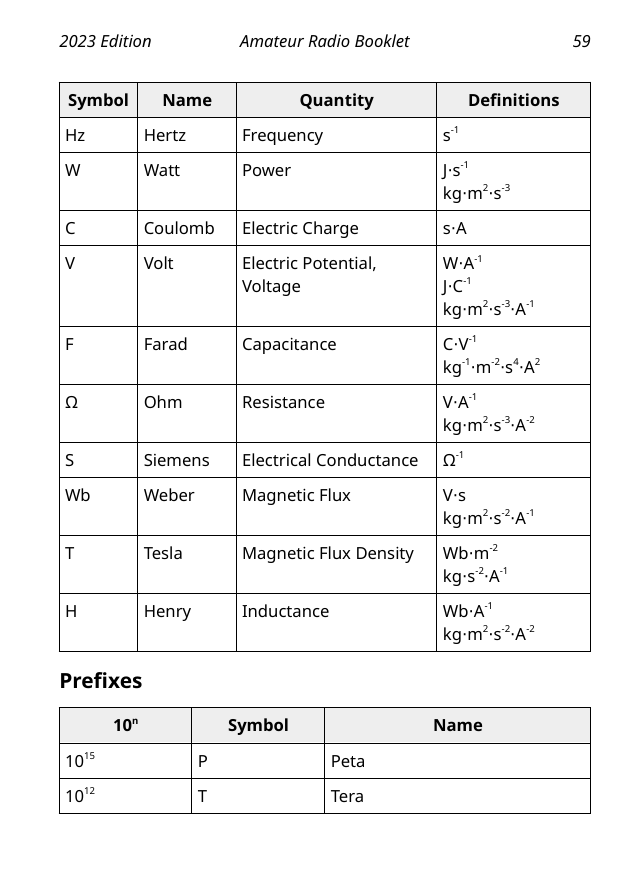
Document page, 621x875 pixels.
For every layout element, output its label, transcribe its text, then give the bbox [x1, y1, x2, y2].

table_cell Ohm [138, 385, 236, 442]
table_cell Electrical Conductance [237, 443, 436, 477]
table_cell Electric Potential, Voltage [237, 246, 436, 326]
table_cell Resistance [237, 385, 436, 442]
table_cell C [60, 211, 137, 245]
table_cell V [60, 246, 137, 326]
table_cell V⋅A-1 kg⋅m2⋅s-3⋅A-2 [437, 385, 590, 442]
table_cell F [60, 327, 137, 384]
table_cell 1012 [60, 779, 191, 813]
table_cell Wb⋅m-2 kg⋅s-2⋅A-1 [437, 536, 590, 593]
table_cell s-1 [437, 118, 590, 152]
table_cell Ω [60, 385, 137, 442]
table_cell Hz [60, 118, 137, 152]
table_cell Wb⋅A-1 kg⋅m2⋅s-2⋅A-2 [437, 594, 590, 651]
table_cell C⋅V-1 kg-1⋅m-2⋅s4⋅A2 [437, 327, 590, 384]
table_cell Watt [138, 153, 236, 210]
table_cell Peta [325, 744, 590, 778]
table_header Name [325, 708, 590, 742]
table_header Symbol [192, 708, 324, 742]
table_cell V⋅s kg⋅m2⋅s-2⋅A-1 [437, 478, 590, 535]
table_cell Farad [138, 327, 236, 384]
table_cell Hertz [138, 118, 236, 152]
table_header Definitions [437, 83, 590, 117]
table_header Name [138, 83, 236, 117]
table_cell P [192, 744, 324, 778]
table_cell Inductance [237, 594, 436, 651]
table_cell W [60, 153, 137, 210]
table_cell Tesla [138, 536, 236, 593]
table_cell Wb [60, 478, 137, 535]
table_cell H [60, 594, 137, 651]
table_cell Power [237, 153, 436, 210]
table_cell Siemens [138, 443, 236, 477]
subtitle Prefixes [59, 666, 591, 695]
table_cell J⋅s-1 kg⋅m2⋅s-3 [437, 153, 590, 210]
table_cell W⋅A-1 J⋅C-1 kg⋅m2⋅s-3⋅A-1 [437, 246, 590, 326]
table_cell Frequency [237, 118, 436, 152]
table_cell Magnetic Flux Density [237, 536, 436, 593]
table_cell Capacitance [237, 327, 436, 384]
table_cell Ω-1 [437, 443, 590, 477]
table_cell Electric Charge [237, 211, 436, 245]
table_header Quantity [237, 83, 436, 117]
table_cell Volt [138, 246, 236, 326]
table_cell 1015 [60, 744, 191, 778]
table_header 10n [60, 708, 191, 742]
table_cell T [60, 536, 137, 593]
table_cell Tera [325, 779, 590, 813]
table_cell s⋅A [437, 211, 590, 245]
table_cell S [60, 443, 137, 477]
table_cell Henry [138, 594, 236, 651]
table_cell Magnetic Flux [237, 478, 436, 535]
table_cell Coulomb [138, 211, 236, 245]
table_cell T [192, 779, 324, 813]
table_cell Weber [138, 478, 236, 535]
table_header Symbol [60, 83, 137, 117]
